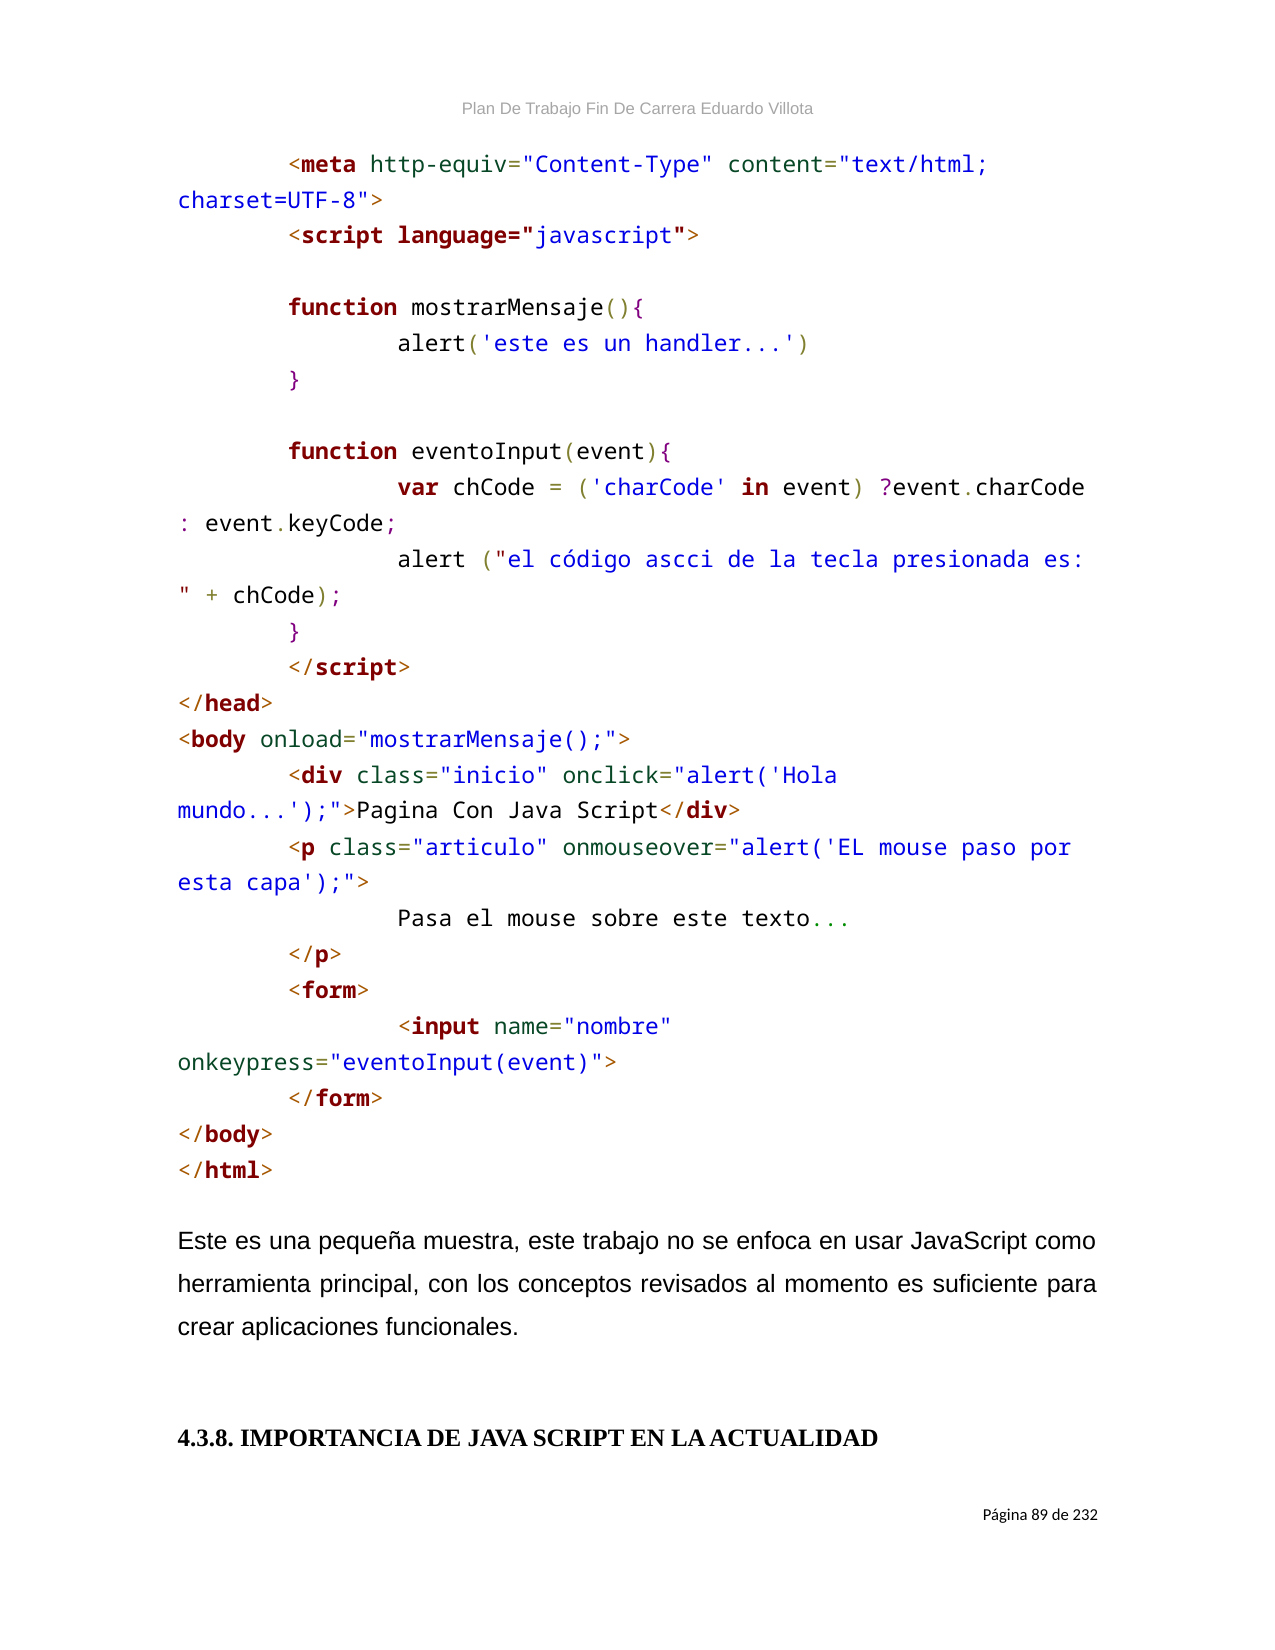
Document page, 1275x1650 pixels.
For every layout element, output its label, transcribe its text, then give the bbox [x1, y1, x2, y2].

text function eventoInput(event){ [177, 435, 1098, 466]
text <p class="articulo" onmouseover="alert('EL mouse paso por esta capa');"> [177, 830, 1098, 898]
text </script> [177, 651, 1098, 682]
text </form> [177, 1082, 1098, 1113]
text </head> [177, 687, 1098, 718]
text Pasa el mouse sobre este texto... [177, 902, 1098, 933]
text </p> [177, 938, 1098, 969]
text <meta http-equiv="Content-Type" content="text/html; charset=UTF-8"> [177, 148, 1098, 215]
text <body onload="mostrarMensaje();"> [177, 723, 1098, 754]
text <form> [177, 974, 1098, 1005]
text <input name="nombre" onkeypress="eventoInput(event)"> [177, 1010, 1098, 1077]
text function mostrarMensaje(){ [177, 291, 1098, 323]
text var chCode = ('charCode' in event) ?event.charCode : event.keyCode; [177, 471, 1098, 538]
text Este es una pequeña muestra, este trabajo no se enfoca en usar JavaScript como herramienta principal, con los conceptos revisados al momento es suficiente para crear aplicaciones funcionales. [177, 1226, 1098, 1341]
text <script language="javascript"> [177, 219, 1098, 251]
text </body> [177, 1118, 1098, 1149]
text } [177, 615, 1098, 646]
text 4.3.8. IMPORTANCIA DE JAVA SCRIPT EN LA ACTUALIDAD [177, 1423, 1098, 1452]
text alert ("el código ascci de la tecla presionada es: " + chCode); [177, 543, 1098, 610]
text <div class="inicio" onclick="alert('Hola mundo...');">Pagina Con Java Script</div> [177, 758, 1098, 826]
text } [177, 363, 1098, 394]
text alert('este es un handler...') [177, 327, 1098, 358]
text </html> [177, 1154, 1098, 1185]
